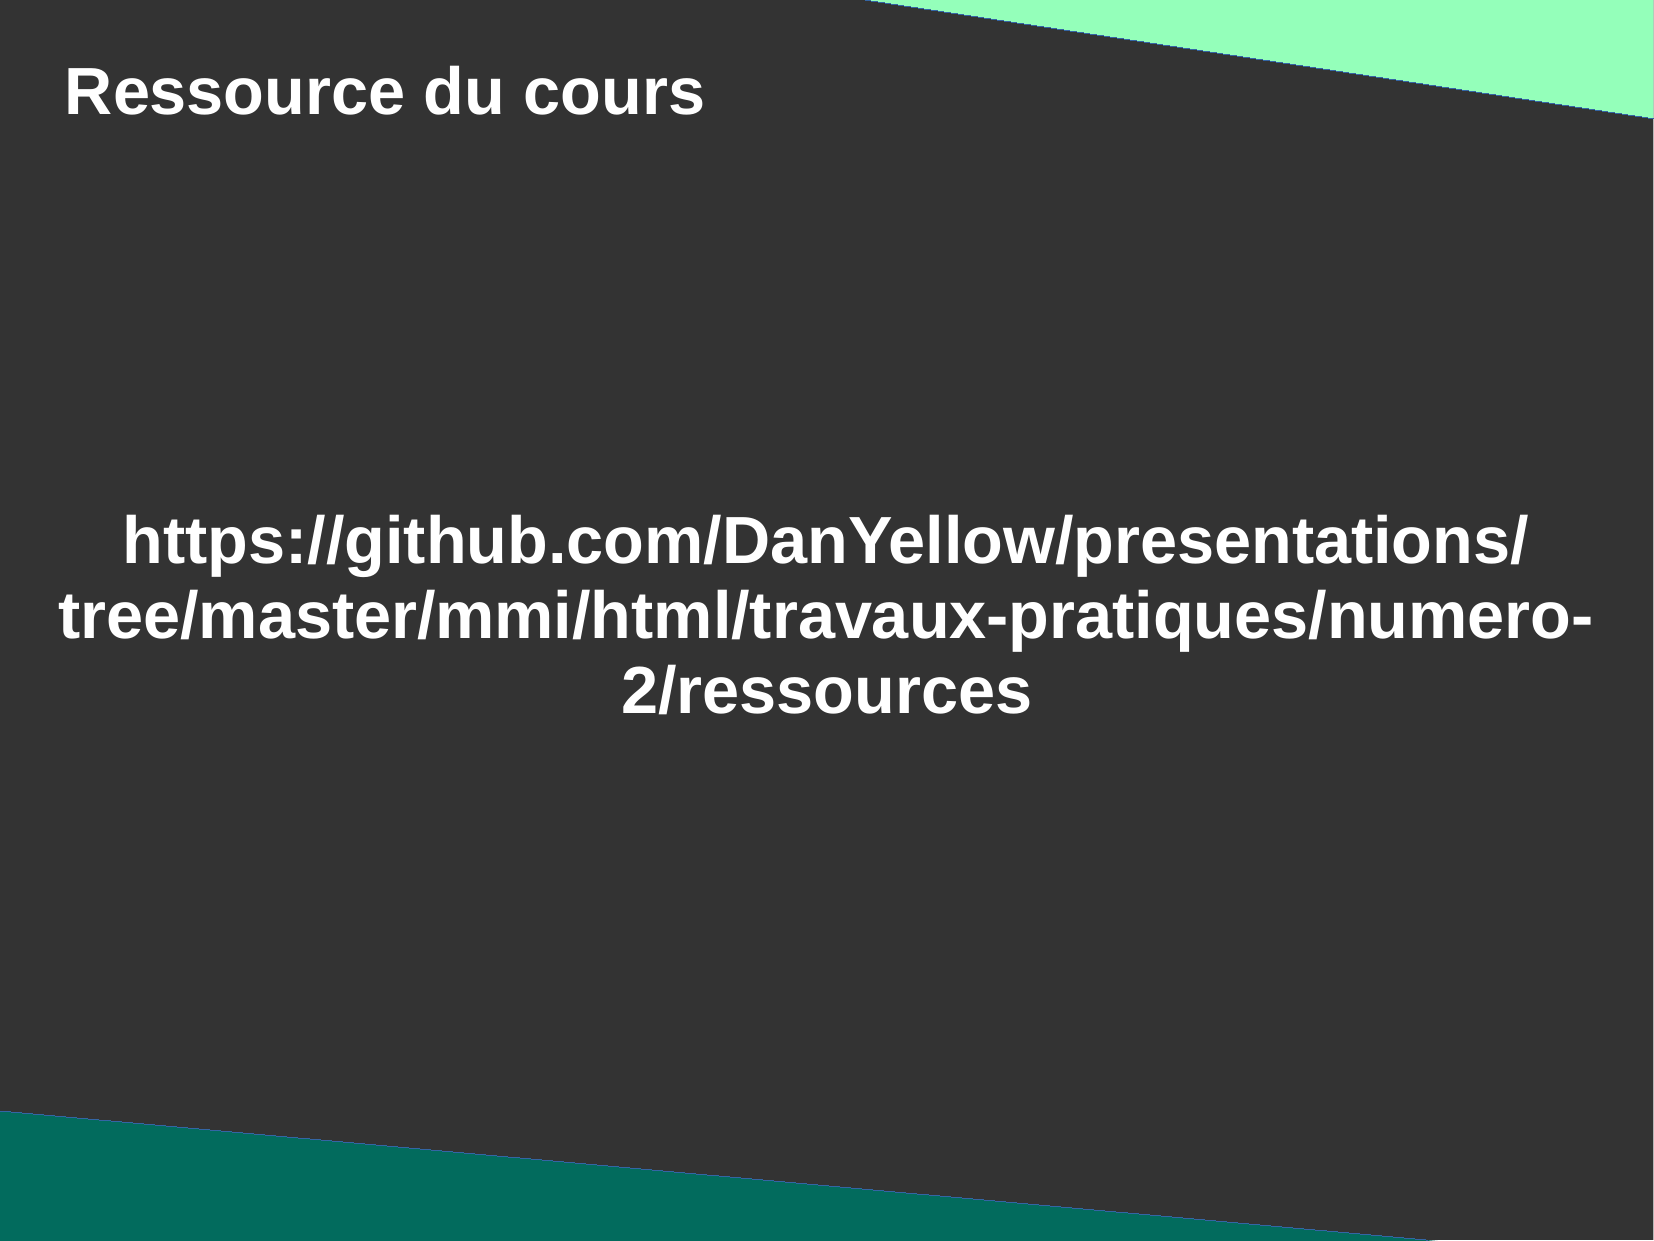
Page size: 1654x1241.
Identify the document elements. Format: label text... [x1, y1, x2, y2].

text_box [865, 0, 1654, 119]
title https://github.com/DanYellow/presentations/tree/master/mmi/html/travaux-pratiques/numero-2/ressources [31, 503, 1622, 738]
title Ressource du cours [64, 54, 1553, 157]
